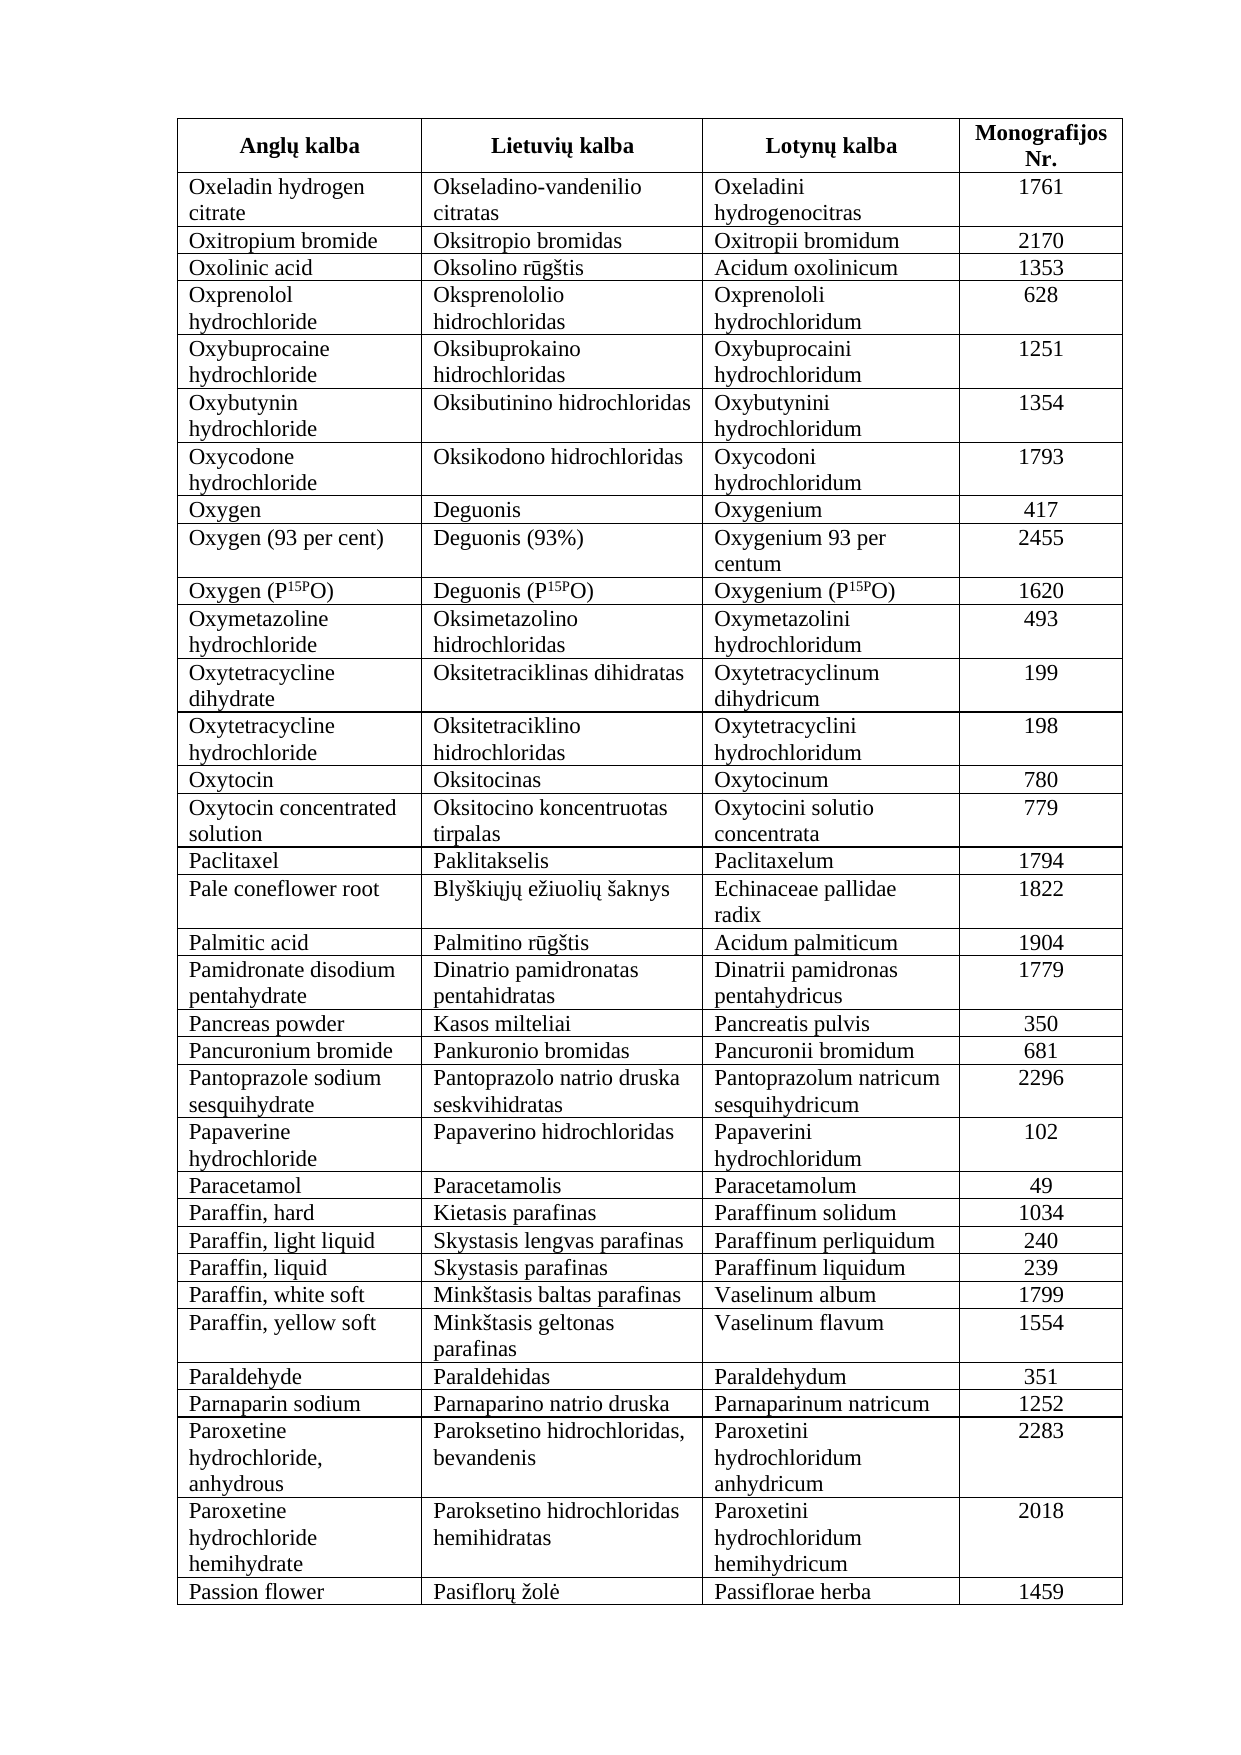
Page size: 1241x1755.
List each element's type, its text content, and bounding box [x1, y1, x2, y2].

table_cell Oxygen [178, 496, 421, 523]
table_header Lietuvių kalba [422, 119, 702, 172]
table_header Monografijos Nr. [960, 119, 1122, 172]
table_cell Oxolinic acid [178, 254, 421, 280]
table_cell Oxycodoni hydrochloridum [703, 443, 959, 495]
table_cell Oxymetazoline hydrochloride [178, 605, 421, 658]
table_cell Paraffinum solidum [703, 1199, 959, 1226]
table_cell 779 [960, 794, 1122, 846]
table_cell Paracetamolis [422, 1172, 702, 1198]
table_cell Deguonis [422, 496, 702, 523]
table_cell Paraffin, white soft [178, 1282, 421, 1308]
table_cell Pale coneflower root [178, 875, 421, 927]
table_cell Paracetamol [178, 1172, 421, 1198]
table_cell Oxybutynin hydrochloride [178, 389, 421, 442]
table_cell Oxygenium (P15PO) [703, 578, 959, 604]
table_cell Oksitropio bromidas [422, 227, 702, 253]
table_cell Oxybuprocaine hydrochloride [178, 335, 421, 388]
table_cell Minkštasis baltas parafinas [422, 1282, 702, 1308]
table_cell 1904 [960, 929, 1122, 955]
table_header Anglų kalba [178, 119, 421, 172]
table_cell Oxitropium bromide [178, 227, 421, 253]
table_cell Vaselinum album [703, 1282, 959, 1308]
table_cell Pantoprazolum natricum sesquihydricum [703, 1065, 959, 1117]
table_cell Paclitaxelum [703, 848, 959, 874]
table_cell 780 [960, 766, 1122, 793]
table_cell Paclitaxel [178, 848, 421, 874]
table_cell Palmitic acid [178, 929, 421, 955]
table_cell 350 [960, 1010, 1122, 1036]
table_cell 2170 [960, 227, 1122, 253]
table_cell 199 [960, 659, 1122, 711]
table_cell Pancreas powder [178, 1010, 421, 1036]
table_cell Pasiflorų žolė [422, 1578, 702, 1604]
table_cell 681 [960, 1037, 1122, 1063]
table_cell Oksibuprokaino hidrochloridas [422, 335, 702, 388]
table_cell 2018 [960, 1498, 1122, 1577]
table_cell 1459 [960, 1578, 1122, 1604]
table_cell 1779 [960, 956, 1122, 1009]
table_cell 493 [960, 605, 1122, 658]
table_cell Oksolino rūgštis [422, 254, 702, 280]
table_cell 1799 [960, 1282, 1122, 1308]
table_cell Paraldehydum [703, 1363, 959, 1389]
table_cell Oxygenium [703, 496, 959, 523]
table_cell Oxitropii bromidum [703, 227, 959, 253]
table_cell Palmitino rūgštis [422, 929, 702, 955]
table_cell Oksitocino koncentruotas tirpalas [422, 794, 702, 846]
table_cell 240 [960, 1227, 1122, 1253]
table_cell Okseladino-vandenilio citratas [422, 173, 702, 226]
table_cell Pancreatis pulvis [703, 1010, 959, 1036]
table_cell Paraffinum liquidum [703, 1254, 959, 1281]
table_cell Oxeladini hydrogenocitras [703, 173, 959, 226]
table_cell 351 [960, 1363, 1122, 1389]
table_cell Oxybuprocaini hydrochloridum [703, 335, 959, 388]
table_cell Oxycodone hydrochloride [178, 443, 421, 495]
table_cell Oksitocinas [422, 766, 702, 793]
table_cell Acidum oxolinicum [703, 254, 959, 280]
table_cell Paroxetine hydrochloride hemihydrate [178, 1498, 421, 1577]
table_cell Oxytocini solutio concentrata [703, 794, 959, 846]
table_cell Oxprenolol hydrochloride [178, 281, 421, 334]
table_cell Parnaparinum natricum [703, 1390, 959, 1416]
table_header Lotynų kalba [703, 119, 959, 172]
table_cell Kietasis parafinas [422, 1199, 702, 1226]
table_cell Pancuronium bromide [178, 1037, 421, 1063]
table_cell 1554 [960, 1309, 1122, 1362]
table_cell Skystasis lengvas parafinas [422, 1227, 702, 1253]
table_cell 102 [960, 1118, 1122, 1171]
table_cell Oksibutinino hidrochloridas [422, 389, 702, 442]
table_cell Oksitetraciklino hidrochloridas [422, 713, 702, 765]
table_cell Vaselinum flavum [703, 1309, 959, 1362]
table_cell Paroxetini hydrochloridum hemihydricum [703, 1498, 959, 1577]
table_cell Minkštasis geltonas parafinas [422, 1309, 702, 1362]
table_cell Paraffin, hard [178, 1199, 421, 1226]
table_cell Paraffin, light liquid [178, 1227, 421, 1253]
table_cell 1822 [960, 875, 1122, 927]
table_cell Oxygenium 93 per centum [703, 524, 959, 577]
table_cell Oxytetracyclinum dihydricum [703, 659, 959, 711]
table_cell 1761 [960, 173, 1122, 226]
table_cell Oxytetracycline hydrochloride [178, 713, 421, 765]
table_cell Paroksetino hidrochloridas, bevandenis [422, 1418, 702, 1497]
table_cell 1793 [960, 443, 1122, 495]
table_cell Kasos milteliai [422, 1010, 702, 1036]
table_cell 2455 [960, 524, 1122, 577]
table_cell Acidum palmiticum [703, 929, 959, 955]
table_cell Paraffinum perliquidum [703, 1227, 959, 1253]
table_cell Parnaparino natrio druska [422, 1390, 702, 1416]
table_cell Paroxetine hydrochloride, anhydrous [178, 1418, 421, 1497]
table_cell Pancuronii bromidum [703, 1037, 959, 1063]
table_cell 1620 [960, 578, 1122, 604]
table_cell Paraffin, yellow soft [178, 1309, 421, 1362]
table_cell Echinaceae pallidae radix [703, 875, 959, 927]
table_cell Oxygen (P15PO) [178, 578, 421, 604]
table_cell Skystasis parafinas [422, 1254, 702, 1281]
table_cell Oxprenololi hydrochloridum [703, 281, 959, 334]
table_cell Oxytocin [178, 766, 421, 793]
table_cell 2296 [960, 1065, 1122, 1117]
table_cell Papaverine hydrochloride [178, 1118, 421, 1171]
table_cell 1794 [960, 848, 1122, 874]
table_cell Oksitetraciklinas dihidratas [422, 659, 702, 711]
table_cell Dinatrii pamidronas pentahydricus [703, 956, 959, 1009]
table_cell 1251 [960, 335, 1122, 388]
table_cell Oksikodono hidrochloridas [422, 443, 702, 495]
table_cell Oxytocin concentrated solution [178, 794, 421, 846]
table_cell Dinatrio pamidronatas pentahidratas [422, 956, 702, 1009]
table_cell Pankuronio bromidas [422, 1037, 702, 1063]
table_cell Oxybutynini hydrochloridum [703, 389, 959, 442]
table_cell Blyškiųjų ežiuolių šaknys [422, 875, 702, 927]
table_cell Oxygen (93 per cent) [178, 524, 421, 577]
table_cell Paklitakselis [422, 848, 702, 874]
table_cell Pamidronate disodium pentahydrate [178, 956, 421, 1009]
table_cell Pantoprazolo natrio druska seskvihidratas [422, 1065, 702, 1117]
table_cell Oxeladin hydrogen citrate [178, 173, 421, 226]
table_cell Paraffin, liquid [178, 1254, 421, 1281]
table_cell Paraldehyde [178, 1363, 421, 1389]
table_cell Oxytetracycline dihydrate [178, 659, 421, 711]
table_cell 198 [960, 713, 1122, 765]
table_cell Oksimetazolino hidrochloridas [422, 605, 702, 658]
table_cell Oxymetazolini hydrochloridum [703, 605, 959, 658]
table_cell 1353 [960, 254, 1122, 280]
table_cell 1252 [960, 1390, 1122, 1416]
table_cell 49 [960, 1172, 1122, 1198]
table_cell Passiflorae herba [703, 1578, 959, 1604]
table_cell Paracetamolum [703, 1172, 959, 1198]
table_cell Oxytetracyclini hydrochloridum [703, 713, 959, 765]
table_cell Papaverini hydrochloridum [703, 1118, 959, 1171]
table_cell Deguonis (93%) [422, 524, 702, 577]
table_cell Passion flower [178, 1578, 421, 1604]
table_cell Parnaparin sodium [178, 1390, 421, 1416]
table_cell 239 [960, 1254, 1122, 1281]
table_cell 417 [960, 496, 1122, 523]
table_cell Papaverino hidrochloridas [422, 1118, 702, 1171]
table_cell Paraldehidas [422, 1363, 702, 1389]
table_cell 2283 [960, 1418, 1122, 1497]
table_cell Paroksetino hidrochloridas hemihidratas [422, 1498, 702, 1577]
table_cell 1354 [960, 389, 1122, 442]
table_cell Deguonis (P15PO) [422, 578, 702, 604]
table_cell 1034 [960, 1199, 1122, 1226]
table_cell Pantoprazole sodium sesquihydrate [178, 1065, 421, 1117]
table_cell Oxytocinum [703, 766, 959, 793]
table_cell 628 [960, 281, 1122, 334]
table_cell Paroxetini hydrochloridum anhydricum [703, 1418, 959, 1497]
table_cell Oksprenololio hidrochloridas [422, 281, 702, 334]
